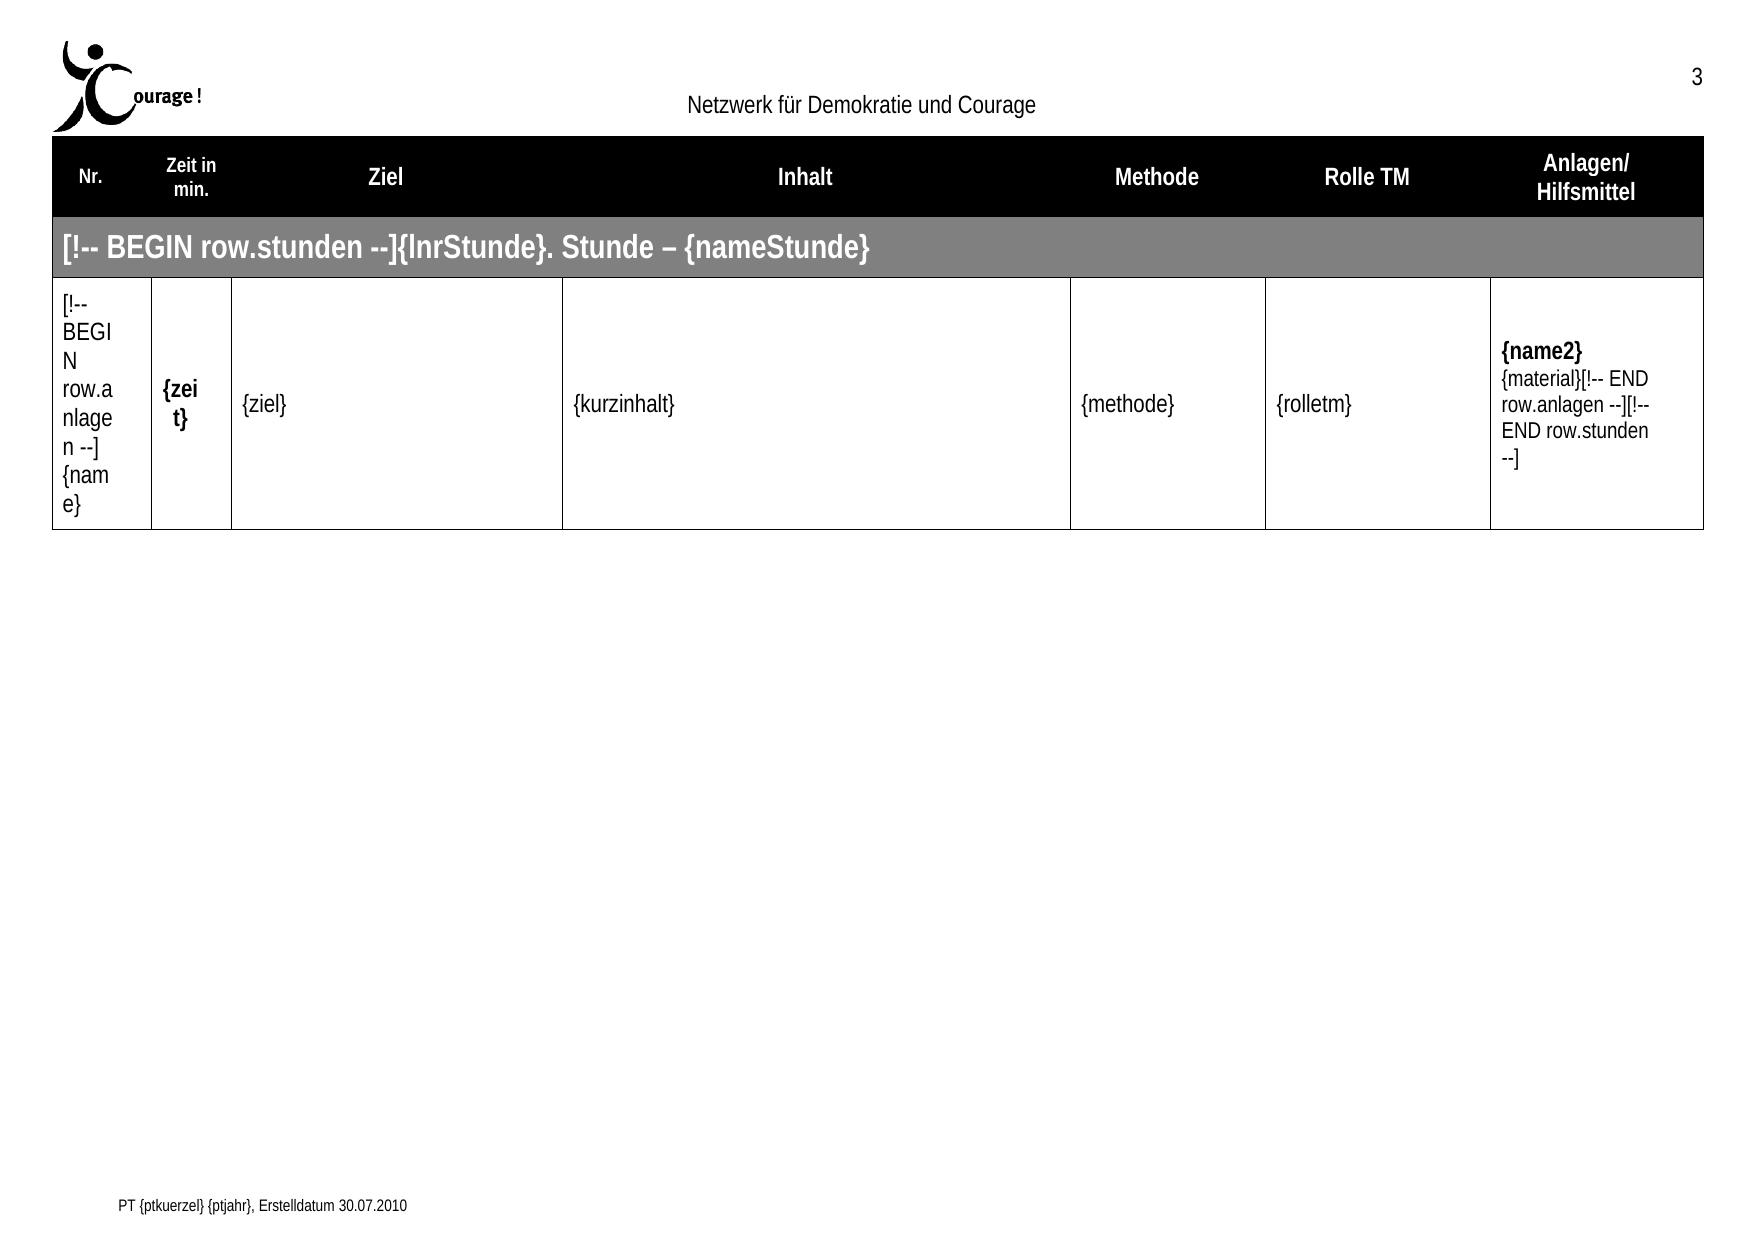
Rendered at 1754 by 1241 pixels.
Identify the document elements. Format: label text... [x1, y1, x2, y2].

table_header Zeit in min. [152, 137, 231, 216]
table_header Ziel [232, 137, 562, 216]
table_cell {zeit} [152, 278, 231, 529]
table_header Rolle TM [1266, 137, 1490, 216]
table_header Methode [1071, 137, 1265, 216]
table_cell {rolletm} [1266, 278, 1490, 529]
picture [52, 41, 201, 132]
table_cell {kurzinhalt} [563, 278, 1070, 529]
table_cell {methode} [1071, 278, 1265, 529]
table_cell [!-- BEGIN row.anlagen --]{name} [53, 278, 151, 529]
table_header Anlagen/ Hilfsmittel [1491, 137, 1703, 216]
table_cell {name2} {material}[!-- END row.anlagen --][!-- END row.stunden --] [1491, 278, 1703, 529]
table_cell [!-- BEGIN row.stunden --]{lnrStunde}. Stunde – {nameStunde} [53, 217, 1703, 277]
table_header Inhalt [563, 137, 1070, 216]
table_header Nr. [53, 137, 151, 216]
table_cell {ziel} [232, 278, 562, 529]
